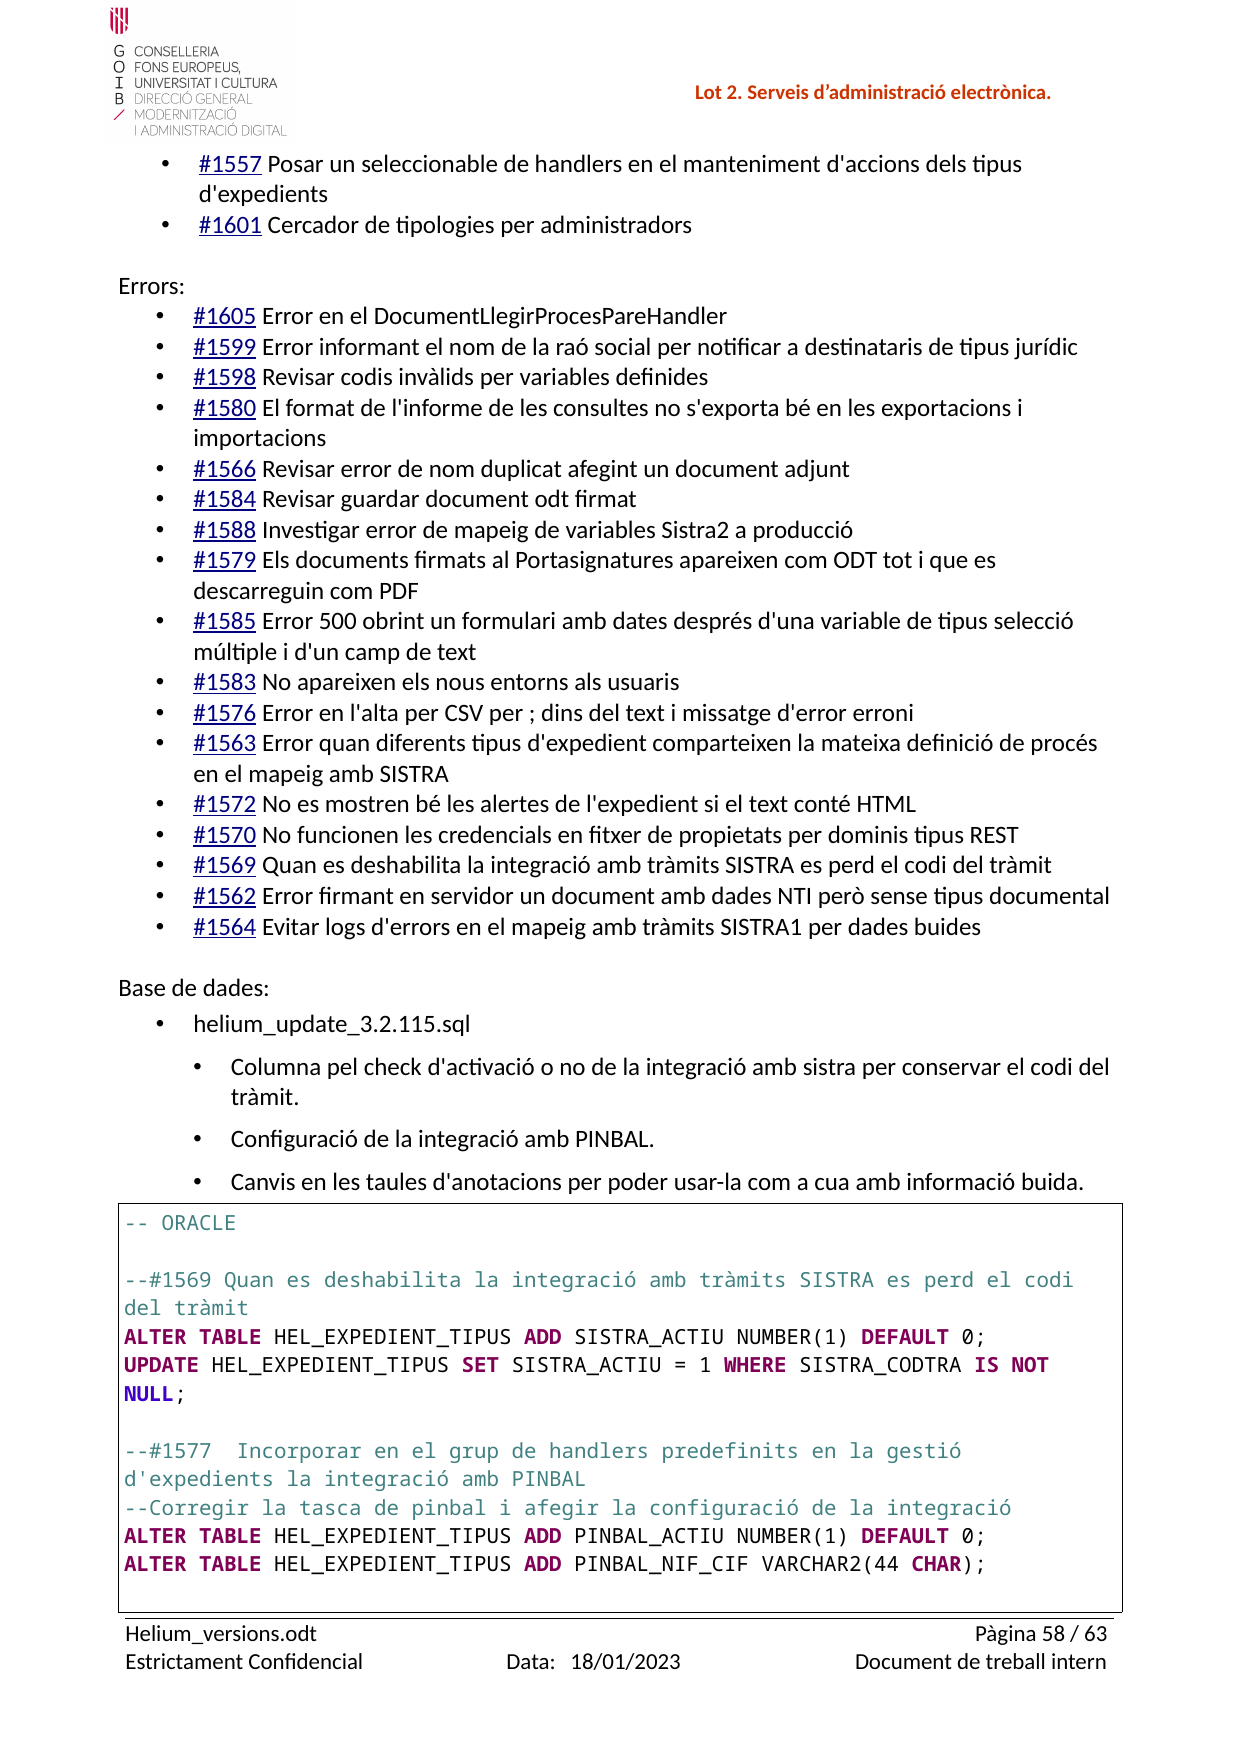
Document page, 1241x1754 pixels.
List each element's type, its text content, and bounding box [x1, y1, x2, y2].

list Canvis en les taules d'anotacions per poder usar-la com a cua amb informació buida. [193, 1166, 1122, 1196]
list #1605 Error en el DocumentLlegirProcesPareHandler [156, 300, 1122, 331]
list #1570 No funcionen les credencials en fitxer de propietats per dominis tipus REST [156, 819, 1122, 850]
list #1562 Error firmant en servidor un document amb dades NTI però sense tipus documental [156, 880, 1122, 911]
list #1580 El format de l'informe de les consultes no s'exporta bé en les exportacions i importacions [156, 392, 1122, 453]
list helium_update_3.2.115.sql [156, 1008, 1122, 1039]
list #1583 No apareixen els nous entorns als usuaris [156, 667, 1122, 697]
list #1557 Posar un seleccionable de handlers en el manteniment d'accions dels tipus d'expedients [161, 148, 1122, 209]
text Errors: [118, 270, 1122, 300]
list Configuració de la integració amb PINBAL. [193, 1123, 1122, 1154]
list #1579 Els documents firmats al Portasignatures apareixen com ODT tot i que es descarreguin com PDF [156, 544, 1122, 606]
list #1569 Quan es deshabilita la integració amb tràmits SISTRA es perd el codi del tràmit [156, 850, 1122, 880]
list #1601 Cercador de tipologies per administradors [161, 209, 1122, 239]
list #1572 No es mostren bé les alertes de l'expedient si el text conté HTML [156, 789, 1122, 819]
list #1576 Error en l'alta per CSV per ; dins del text i missatge d'error erroni [156, 697, 1122, 728]
picture [100, 0, 297, 144]
list #1566 Revisar error de nom duplicat afegint un document adjunt [156, 453, 1122, 483]
text Base de dades: [118, 972, 1122, 1002]
list #1585 Error 500 obrint un formulari amb dates després d'una variable de tipus selecció múltiple i d'un camp de text [156, 606, 1122, 667]
list #1563 Error quan diferents tipus d'expedient comparteixen la mateixa definició de procés en el mapeig amb SISTRA [156, 728, 1122, 789]
list #1584 Revisar guardar document odt firmat [156, 483, 1122, 514]
list #1599 Error informant el nom de la raó social per notificar a destinataris de tipus jurídic [156, 331, 1122, 361]
list Columna pel check d'activació o no de la integració amb sistra per conservar el codi del tràmit. [193, 1051, 1122, 1112]
list #1588 Investigar error de mapeig de variables Sistra2 a producció [156, 514, 1122, 544]
table_header -- ORACLE --#1569 Quan es deshabilita la integració amb tràmits SISTRA es perd el codi del tràmit ALTER TABLE HEL_EXPEDIENT_TIPUS ADD SISTRA_ACTIU NUMBER(1) DEFAULT 0; UPDATE HEL_EXPEDIENT_TIPUS SET SISTRA_ACTIU = 1 WHERE SISTRA_CODTRA IS NOT NULL; --#1577 Incorporar en el grup de handlers predefinits en la gestió d'expedients la integració amb PINBAL --Corregir la tasca de pinbal i afegir la configuració de la integració ALTER TABLE HEL_EXPEDIENT_TIPUS ADD PINBAL_ACTIU NUMBER(1) DEFAULT 0; ALTER TABLE HEL_EXPEDIENT_TIPUS ADD PINBAL_NIF_CIF VARCHAR2(44 CHAR); [119, 1204, 1122, 1612]
list #1598 Revisar codis invàlids per variables definides [156, 361, 1122, 392]
list #1564 Evitar logs d'errors en el mapeig amb tràmits SISTRA1 per dades buides [156, 911, 1122, 941]
